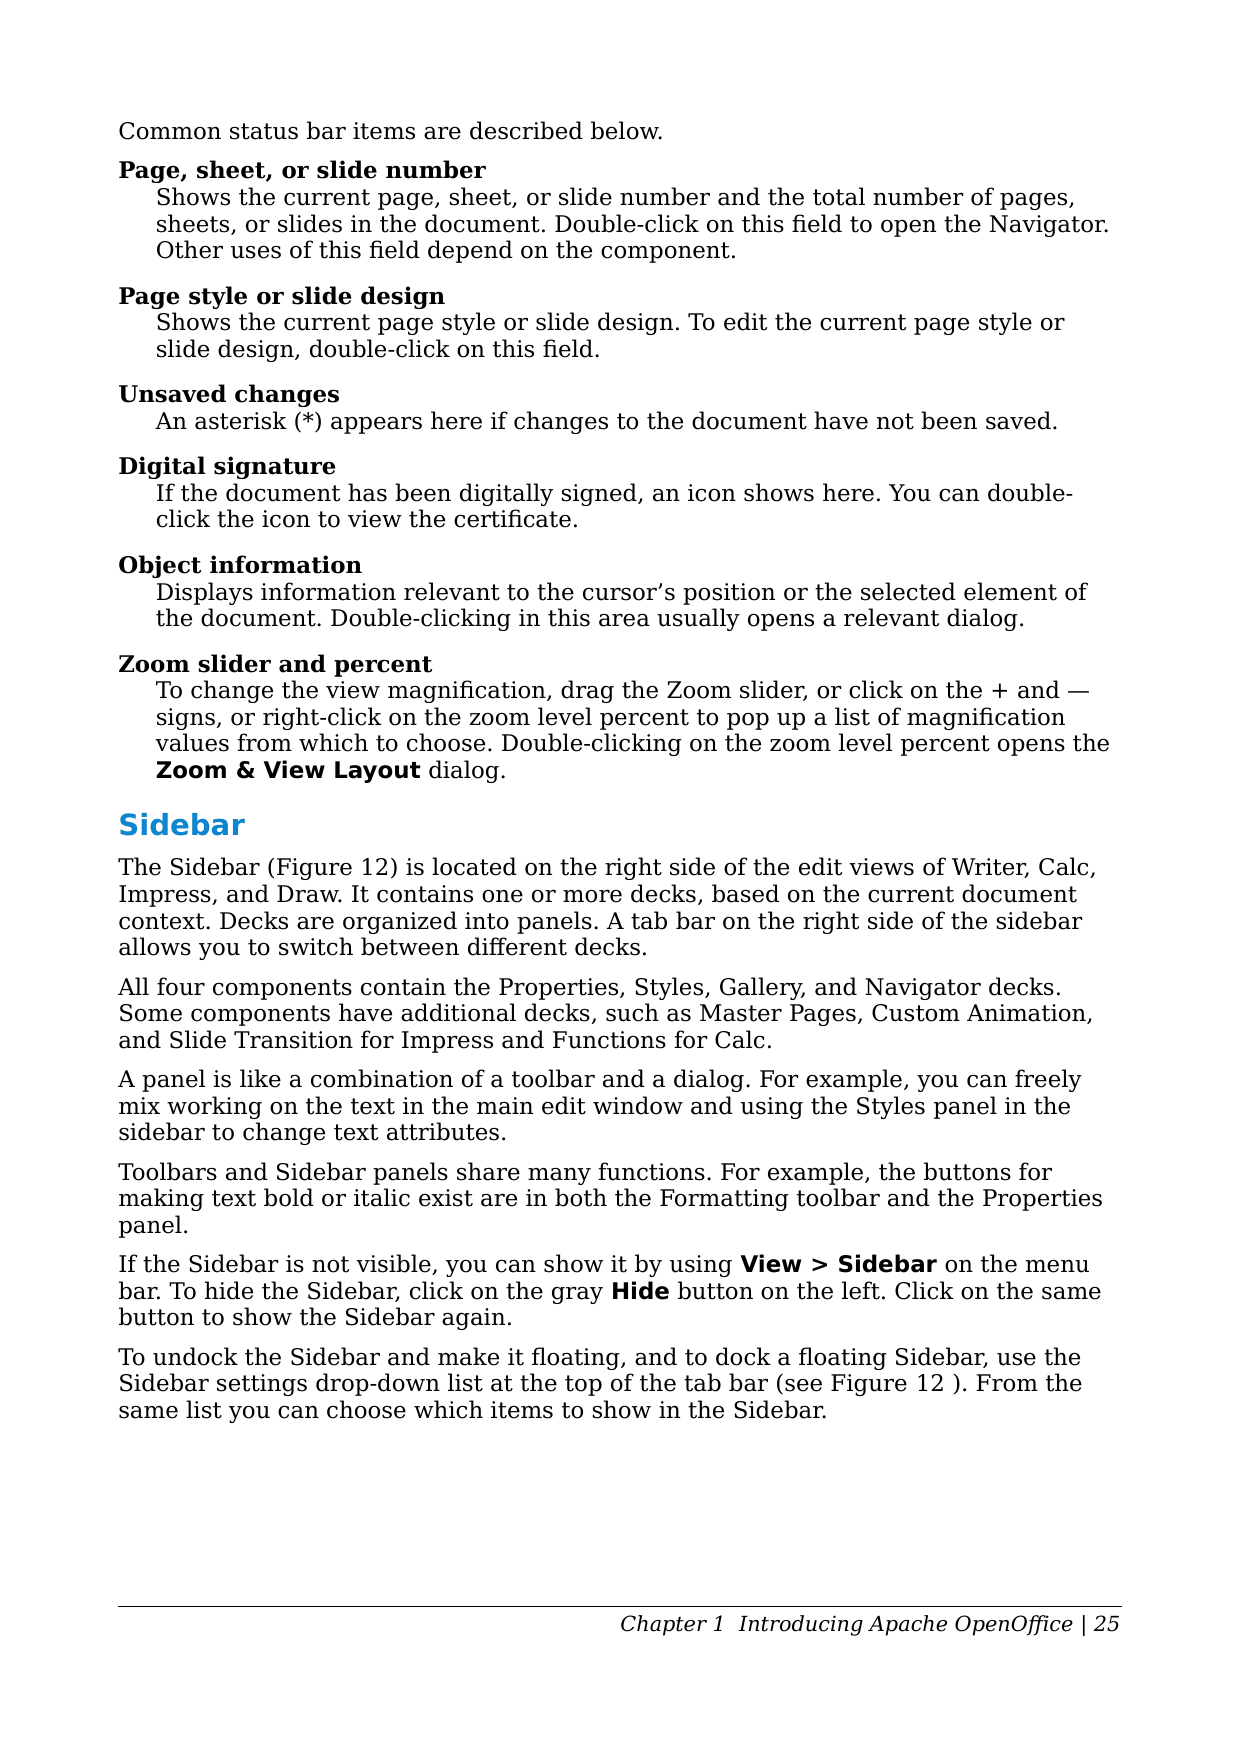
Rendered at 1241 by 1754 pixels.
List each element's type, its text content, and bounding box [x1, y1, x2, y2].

text Zoom slider and percent [118, 650, 1122, 677]
text Digital signature [118, 453, 1122, 480]
text Displays information relevant to the cursor’s position or the selected element of the document. Double-clicking in this area usually opens a relevant dialog. [156, 579, 1122, 632]
text To undock the Sidebar and make it floating, and to dock a floating Sidebar, use the Sidebar settings drop-down list at the top of the tab bar (see Figure 12 ). From the same list you can choose which items to show in the Sidebar. [118, 1344, 1122, 1424]
text Page, sheet, or slide number [118, 157, 1122, 184]
text To change the view magnification, drag the Zoom slider, or click on the + and — signs, or right-click on the zoom level percent to pop up a list of magnification values from which to choose. Double-clicking on the zoom level percent opens the Zoom & View Layout dialog. [156, 677, 1122, 784]
text A panel is like a combination of a toolbar and a dialog. For example, you can freely mix working on the text in the main edit window and using the Styles panel in the sidebar to change text attributes. [118, 1066, 1122, 1146]
text Shows the current page, sheet, or slide number and the total number of pages, sheets, or slides in the document. Double-click on this field to open the Navigator. Other uses of this field depend on the component. [156, 184, 1122, 264]
text Page style or slide design [118, 282, 1122, 309]
text The Sidebar (Figure 12) is located on the right side of the edit views of Writer, Calc, Impress, and Draw. It contains one or more decks, based on the current document context. Decks are organized into panels. A tab bar on the right side of the sidebar allows you to switch between different decks. [118, 854, 1122, 961]
text Object information [118, 552, 1122, 579]
text All four components contain the Properties, Styles, Gallery, and Navigator decks. Some components have additional decks, such as Master Pages, Custom Animation, and Slide Transition for Impress and Functions for Calc. [118, 974, 1122, 1054]
text Unsaved changes [118, 381, 1122, 408]
list Common status bar items are described below. [118, 118, 1122, 145]
text Toolbars and Sidebar panels share many functions. For example, the buttons for making text bold or italic exist are in both the Formatting toolbar and the Properties panel. [118, 1159, 1122, 1239]
text If the document has been digitally signed, an icon shows here. You can double-click the icon to view the certificate. [156, 480, 1122, 533]
subtitle Sidebar [118, 808, 1122, 842]
text Shows the current page style or slide design. To edit the current page style or slide design, double-click on this field. [156, 309, 1122, 363]
text If the Sidebar is not visible, you can show it by using View > Sidebar on the menu bar. To hide the Sidebar, click on the gray Hide button on the left. Click on the same button to show the Sidebar again. [118, 1251, 1122, 1331]
text An asterisk (*) appears here if changes to the document have not been saved. [156, 408, 1122, 435]
